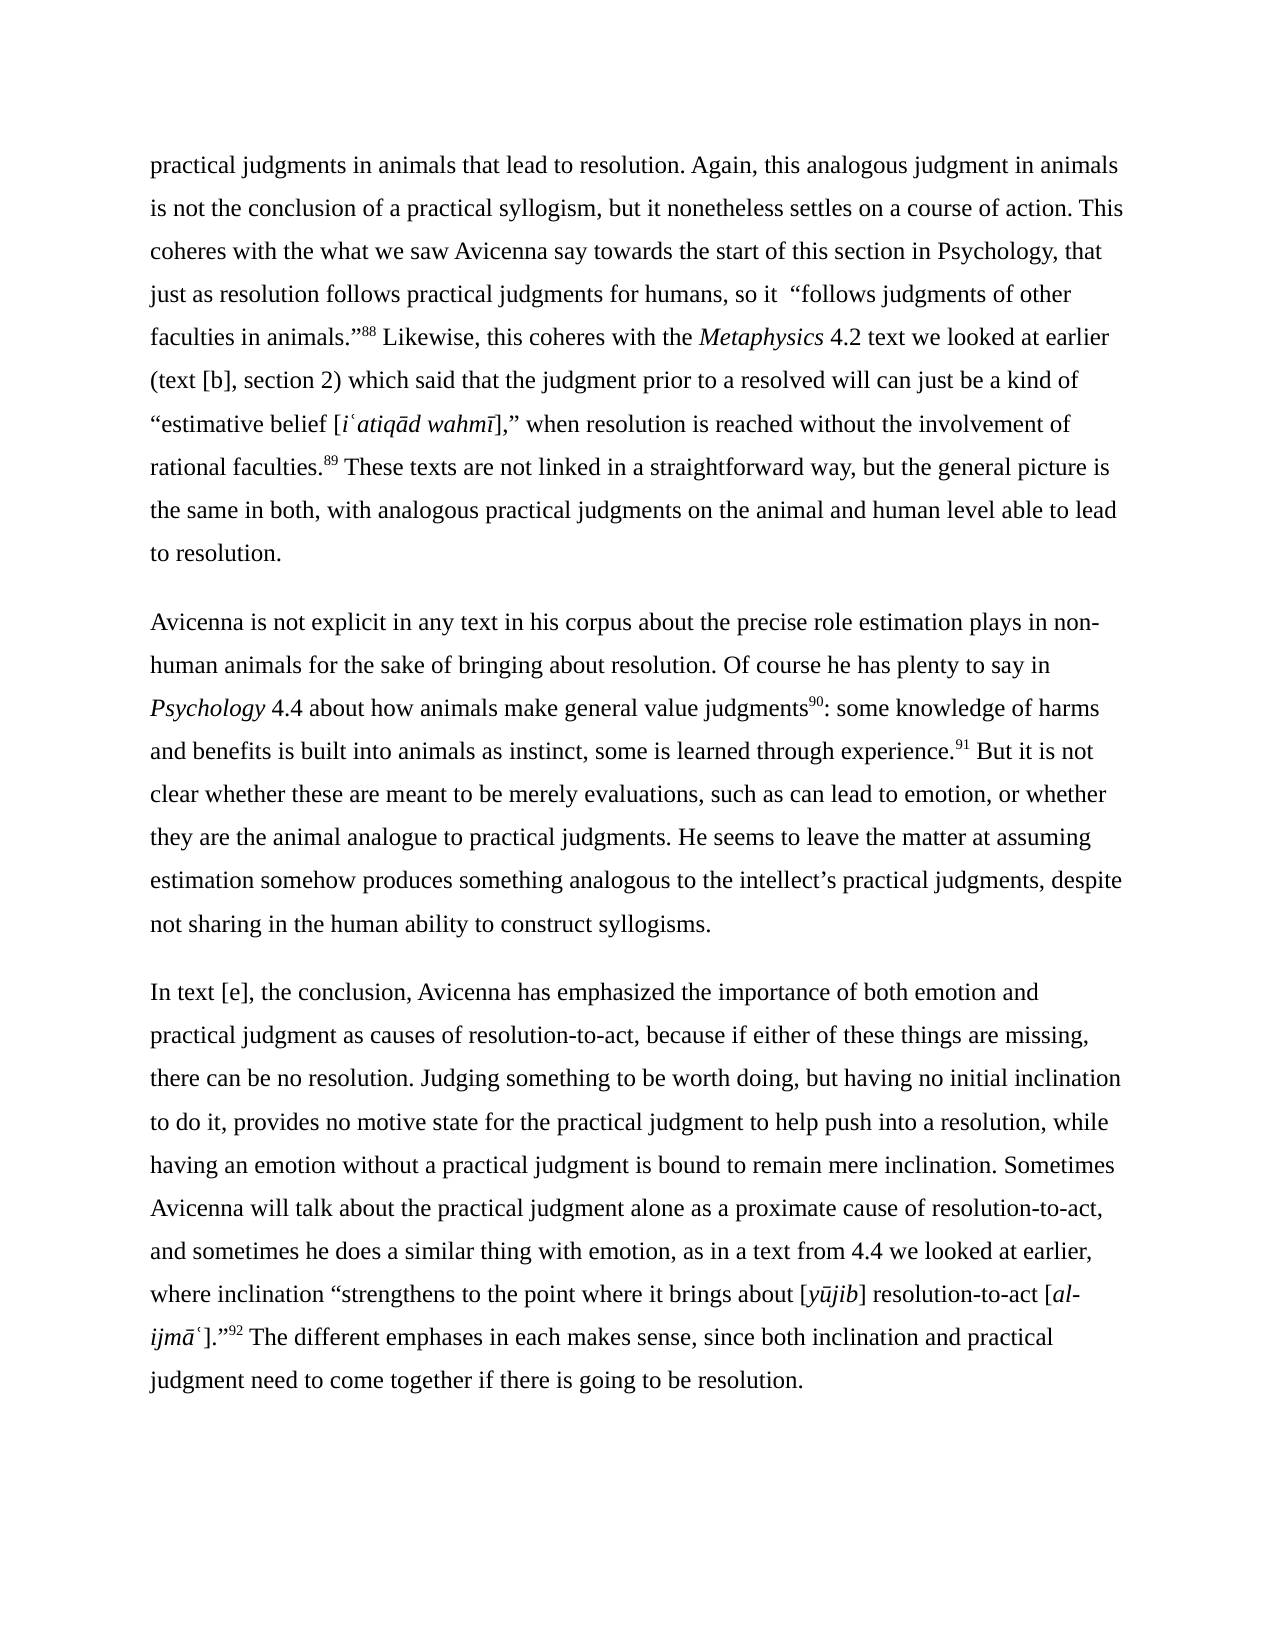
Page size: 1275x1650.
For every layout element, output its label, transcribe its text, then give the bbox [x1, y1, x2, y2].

text In text [e], the conclusion, Avicenna has emphasized the importance of both emotion and practical judgment as causes of resolution-to-act, because if either of these things are missing, there can be no resolution. Judging something to be worth doing, but having no initial inclination to do it, provides no motive state for the practical judgment to help push into a resolution, while having an emotion without a practical judgment is bound to remain mere inclination. Sometimes Avicenna will talk about the practical judgment alone as a proximate cause of resolution-to-act, and sometimes he does a similar thing with emotion, as in a text from 4.4 we looked at earlier, where inclination “strengthens to the point where it brings about [yūjib] resolution-to-act [al-ijmāʿ].” The different emphases in each makes sense, since both inclination and practical judgment need to come together if there is going to be resolution. [150, 977, 1125, 1394]
text Avicenna is not explicit in any text in his corpus about the precise role estimation plays in non-human animals for the sake of bringing about resolution. Of course he has plenty to say in Psychology 4.4 about how animals make general value judgments: some knowledge of harms and benefits is built into animals as instinct, some is learned through experience. But it is not clear whether these are meant to be merely evaluations, such as can lead to emotion, or whether they are the animal analogue to practical judgments. He seems to leave the matter at assuming estimation somehow produces something analogous to the intellect’s practical judgments, despite not sharing in the human ability to construct syllogisms. [150, 607, 1125, 937]
text practical judgments in animals that lead to resolution. Again, this analogous judgment in animals is not the conclusion of a practical syllogism, but it nonetheless settles on a course of action. This coheres with the what we saw Avicenna say towards the start of this section in Psychology, that just as resolution follows practical judgments for humans, so it “follows judgments of other faculties in animals.” Likewise, this coheres with the Metaphysics 4.2 text we looked at earlier (text [b], section 2) which said that the judgment prior to a resolved will can just be a kind of “estimative belief [iʿatiqād wahmī],” when resolution is reached without the involvement of rational faculties. These texts are not linked in a straightforward way, but the general picture is the same in both, with analogous practical judgments on the animal and human level able to lead to resolution. [150, 150, 1125, 567]
